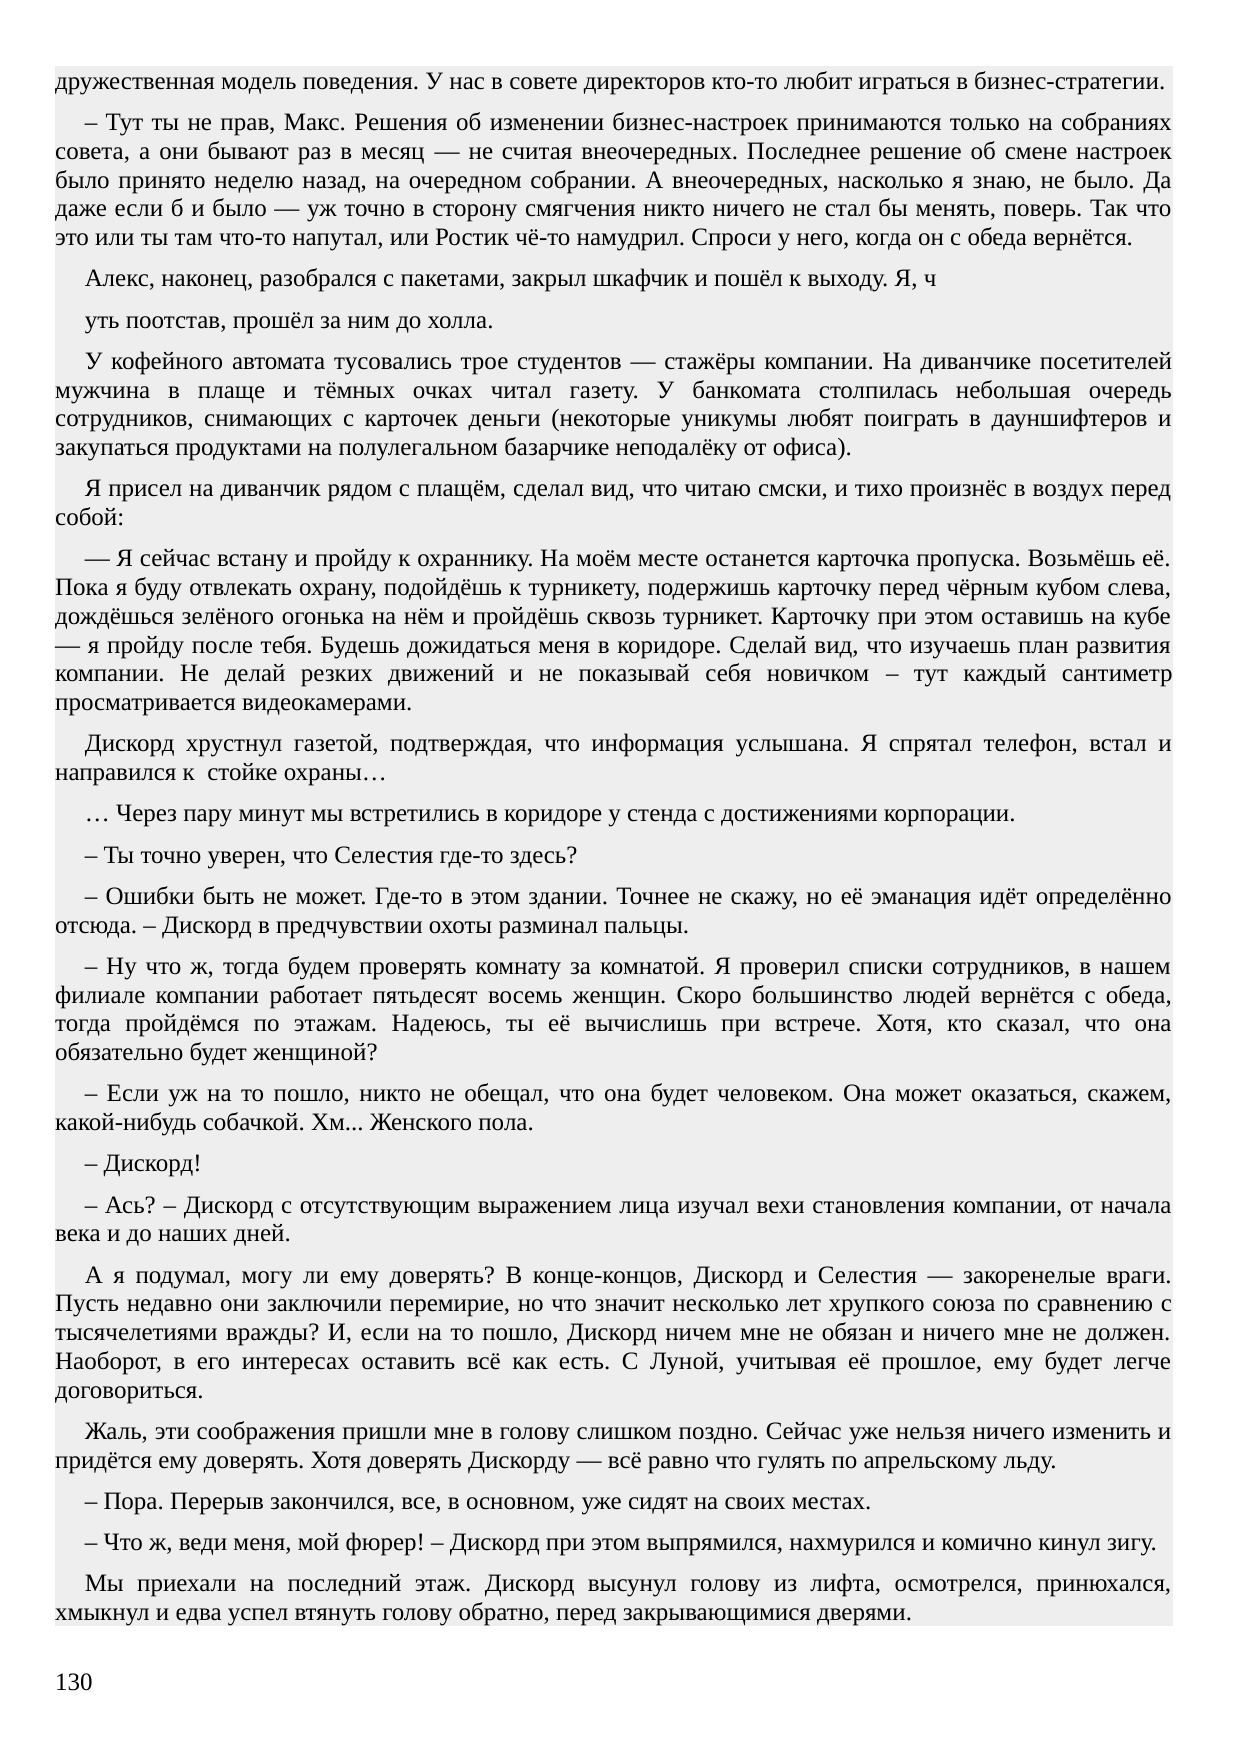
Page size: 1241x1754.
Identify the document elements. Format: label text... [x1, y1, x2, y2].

text уть поотстав, прошёл за ним до холла. [55, 305, 1173, 333]
text — Я сейчас встану и пройду к охраннику. На моём месте останется карточка пропуска. Возьмёшь её. Пока я буду отвлекать охрану, подойдёшь к турникету, подержишь карточку перед чёрным кубом слева, дождёшься зелёного огонька на нём и пройдёшь сквозь турникет. Карточку при этом оставишь на кубе — я пройду после тебя. Будешь дожидаться меня в коридоре. Сделай вид, что изучаешь план развития компании. Не делай резких движений и не показывай себя новичком – тут каждый сантиметр просматривается видеокамерами. [55, 543, 1173, 716]
text А я подумал, могу ли ему доверять? В конце-концов, Дискорд и Селестия — закоренелые враги. Пусть недавно они заключили перемирие, но что значит несколько лет хрупкого союза по сравнению с тысячелетиями вражды? И, если на то пошло, Дискорд ничем мне не обязан и ничего мне не должен. Наоборот, в его интересах оставить всё как есть. С Луной, учитывая её прошлое, ему будет легче договориться. [55, 1260, 1173, 1403]
text – Что ж, веди меня, мой фюрер! – Дискорд при этом выпрямился, нахмурился и комично кинул зигу. [55, 1527, 1173, 1556]
text дружественная модель поведения. У нас в совете директоров кто-то любит играться в бизнес-стратегии. [55, 66, 1173, 95]
text Я присел на диванчик рядом с плащём, сделал вид, что читаю смски, и тихо произнёс в воздух перед собой: [55, 473, 1173, 531]
text – Ась? – Дискорд с отсутствующим выражением лица изучал вехи становления компании, от начала века и до наших дней. [55, 1190, 1173, 1247]
text – Дискорд! [55, 1148, 1173, 1177]
text Алекс, наконец, разобрался с пакетами, закрыл шкафчик и пошёл к выходу. Я, ч [55, 263, 1173, 292]
text У кофейного автомата тусовались трое студентов — стажёры компании. На диванчике посетителей мужчина в плаще и тёмных очках читал газету. У банкомата столпилась небольшая очередь сотрудников, снимающих с карточек деньги (некоторые уникумы любят поиграть в дауншифтеров и закупаться продуктами на полулегальном базарчике неподалёку от офиса). [55, 346, 1173, 461]
text – Ты точно уверен, что Селестия где-то здесь? [55, 840, 1173, 868]
text Мы приехали на последний этаж. Дискорд высунул голову из лифта, осмотрелся, принюхался, хмыкнул и едва успел втянуть голову обратно, перед закрывающимися дверями. [55, 1568, 1173, 1626]
text – Ну что ж, тогда будем проверять комнату за комнатой. Я проверил списки сотрудников, в нашем филиале компании работает пятьдесят восемь женщин. Скоро большинство людей вернётся с обеда, тогда пройдёмся по этажам. Надеюсь, ты её вычислишь при встрече. Хотя, кто сказал, что она обязательно будет женщиной? [55, 951, 1173, 1066]
text – Тут ты не прав, Макс. Решения об изменении бизнес-настроек принимаются только на собраниях совета, а они бывают раз в месяц — не считая внеочередных. Последнее решение об смене настроек было принято неделю назад, на очередном собрании. А внеочередных, насколько я знаю, не было. Да даже если б и было — уж точно в сторону смягчения никто ничего не стал бы менять, поверь. Так что это или ты там что-то напутал, или Ростик чё-то намудрил. Спроси у него, когда он с обеда вернётся. [55, 107, 1173, 251]
text Дискорд хрустнул газетой, подтверждая, что информация услышана. Я спрятал телефон, встал и направился к стойке охраны… [55, 728, 1173, 786]
text … Через пару минут мы встретились в коридоре у стенда с достижениями корпорации. [55, 798, 1173, 827]
text – Ошибки быть не может. Где-то в этом здании. Точнее не скажу, но её эманация идёт определённо отсюда. – Дискорд в предчувствии охоты разминал пальцы. [55, 881, 1173, 938]
text – Пора. Перерыв закончился, все, в основном, уже сидят на своих местах. [55, 1486, 1173, 1515]
text Жаль, эти соображения пришли мне в голову слишком поздно. Сейчас уже нельзя ничего изменить и придётся ему доверять. Хотя доверять Дискорду — всё равно что гулять по апрельскому льду. [55, 1416, 1173, 1473]
text – Если уж на то пошло, никто не обещал, что она будет человеком. Она может оказаться, скажем, какой-нибудь собачкой. Хм... Женского пола. [55, 1078, 1173, 1136]
